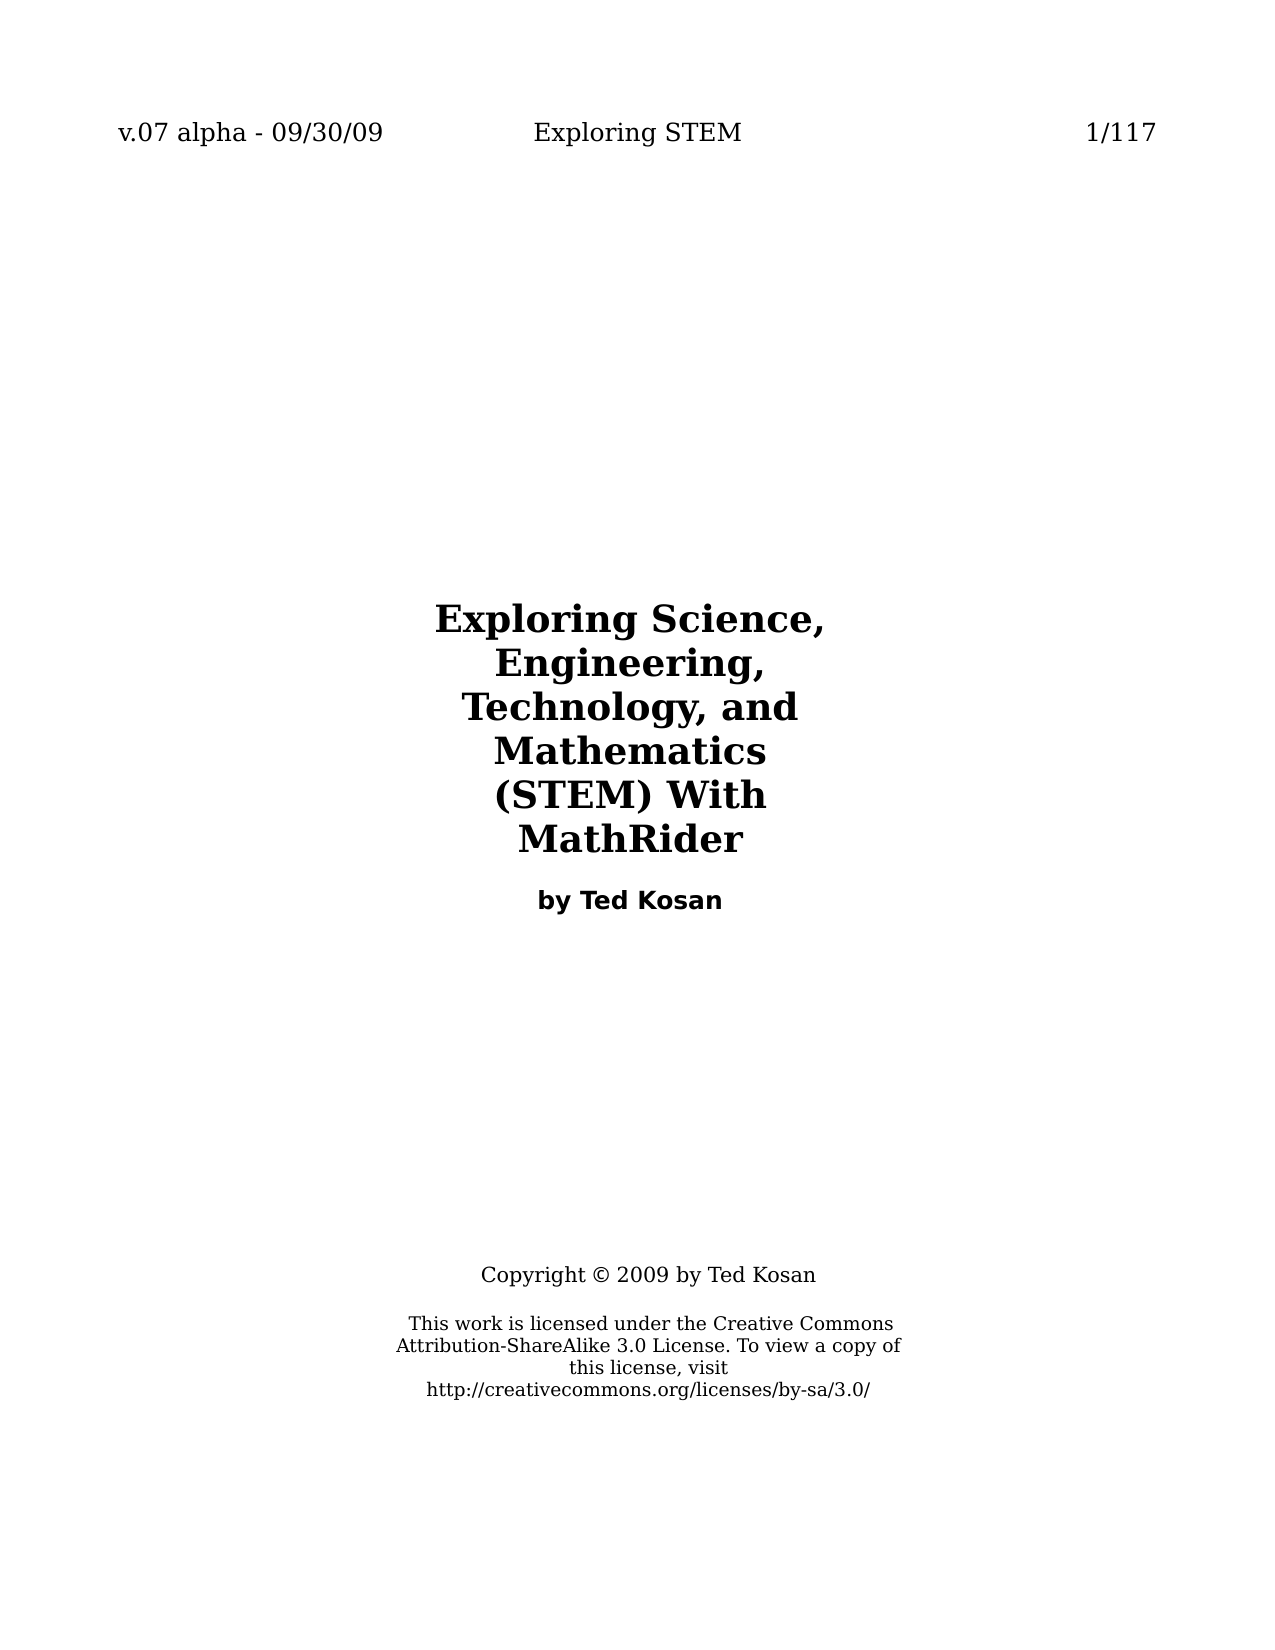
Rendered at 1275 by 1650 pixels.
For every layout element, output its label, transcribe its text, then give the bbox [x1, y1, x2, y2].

text by Ted Kosan [427, 887, 832, 916]
text Exploring Science, Engineering, Technology, and Mathematics (STEM) With MathRider [427, 597, 832, 862]
text This work is licensed under the Creative Commons Attribution-ShareAlike 3.0 License. To view a copy of this license, visit http://creativecommons.org/licenses/by-sa/3.0/ [382, 1313, 915, 1401]
text Copyright © 2009 by Ted Kosan [382, 1260, 915, 1289]
